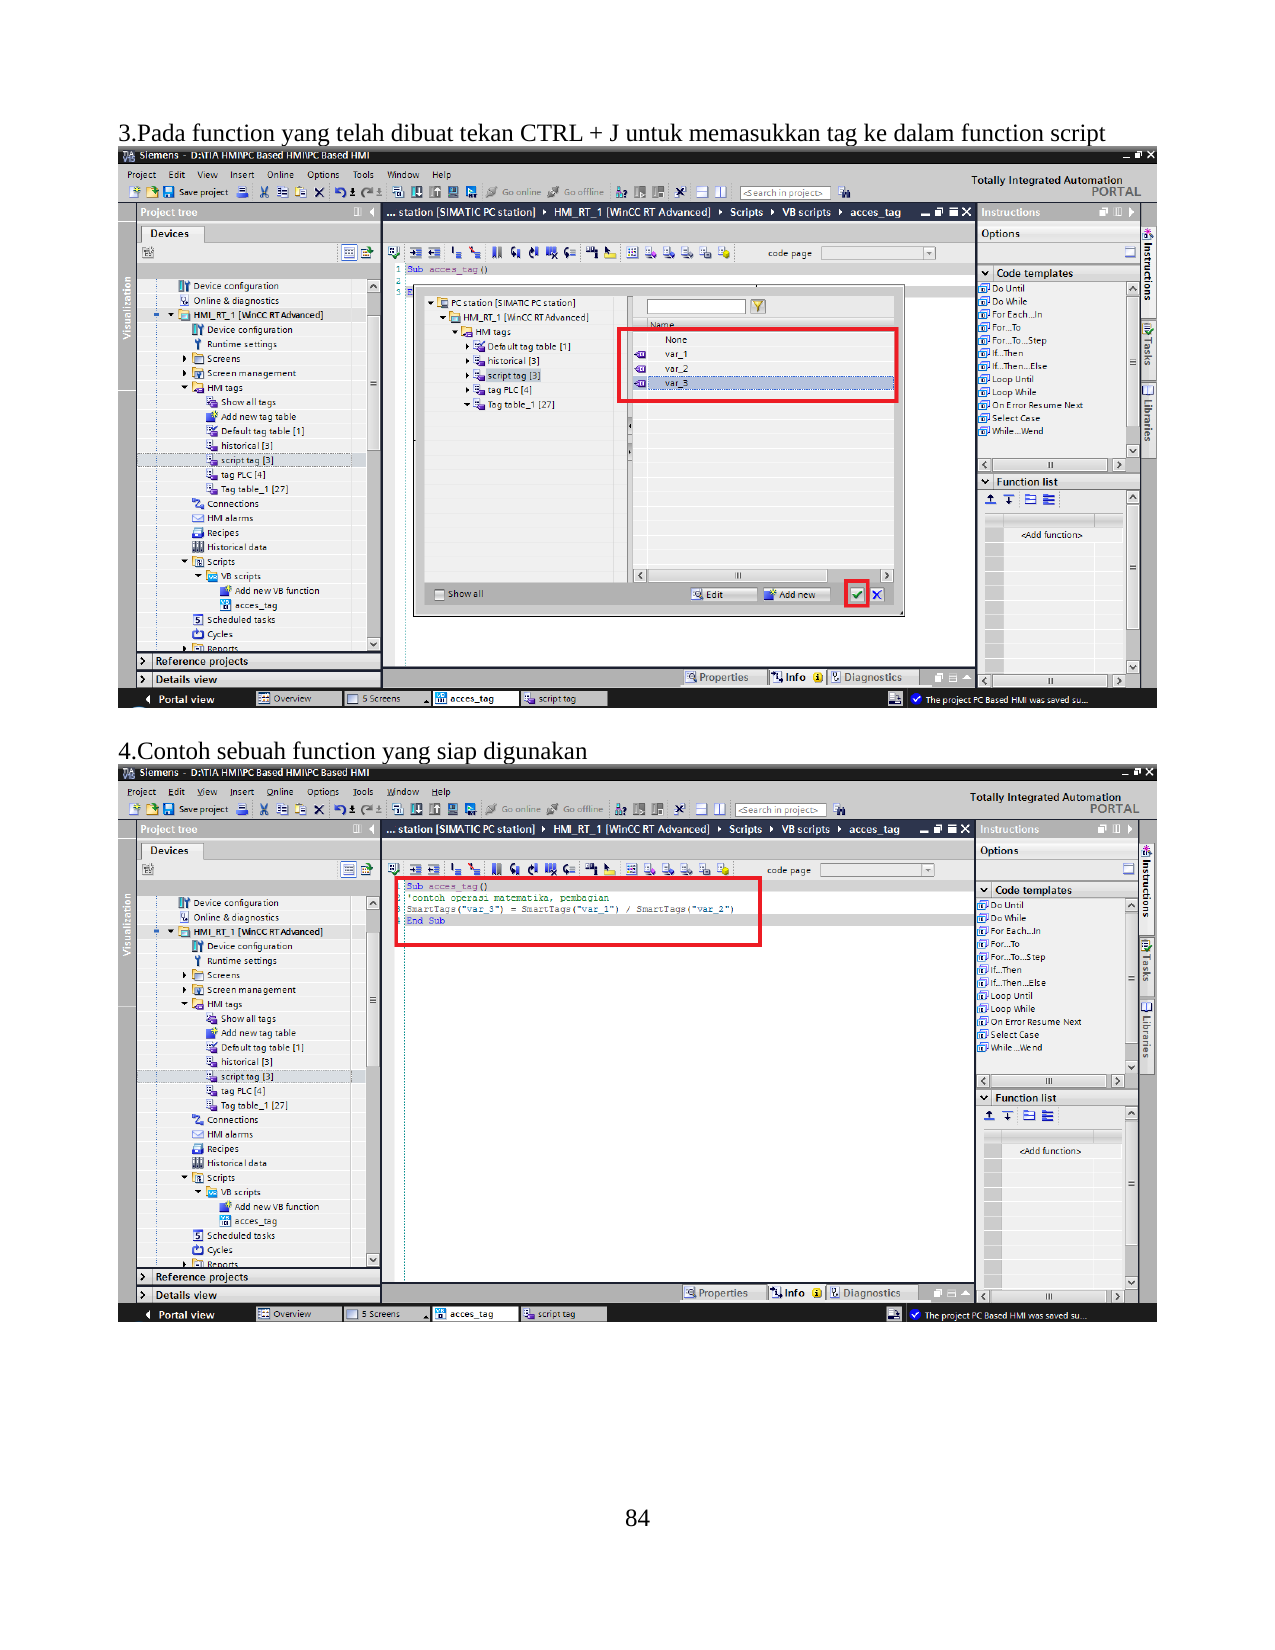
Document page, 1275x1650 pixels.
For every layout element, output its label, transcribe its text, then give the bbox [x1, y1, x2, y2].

picture [118, 764, 1157, 1322]
picture [118, 146, 1157, 708]
text 4.Contoh sebuah function yang siap digunakan [118, 736, 1157, 764]
text 3.Pada function yang telah dibuat tekan CTRL + J untuk memasukkan tag ke dalam function script [118, 118, 1157, 146]
